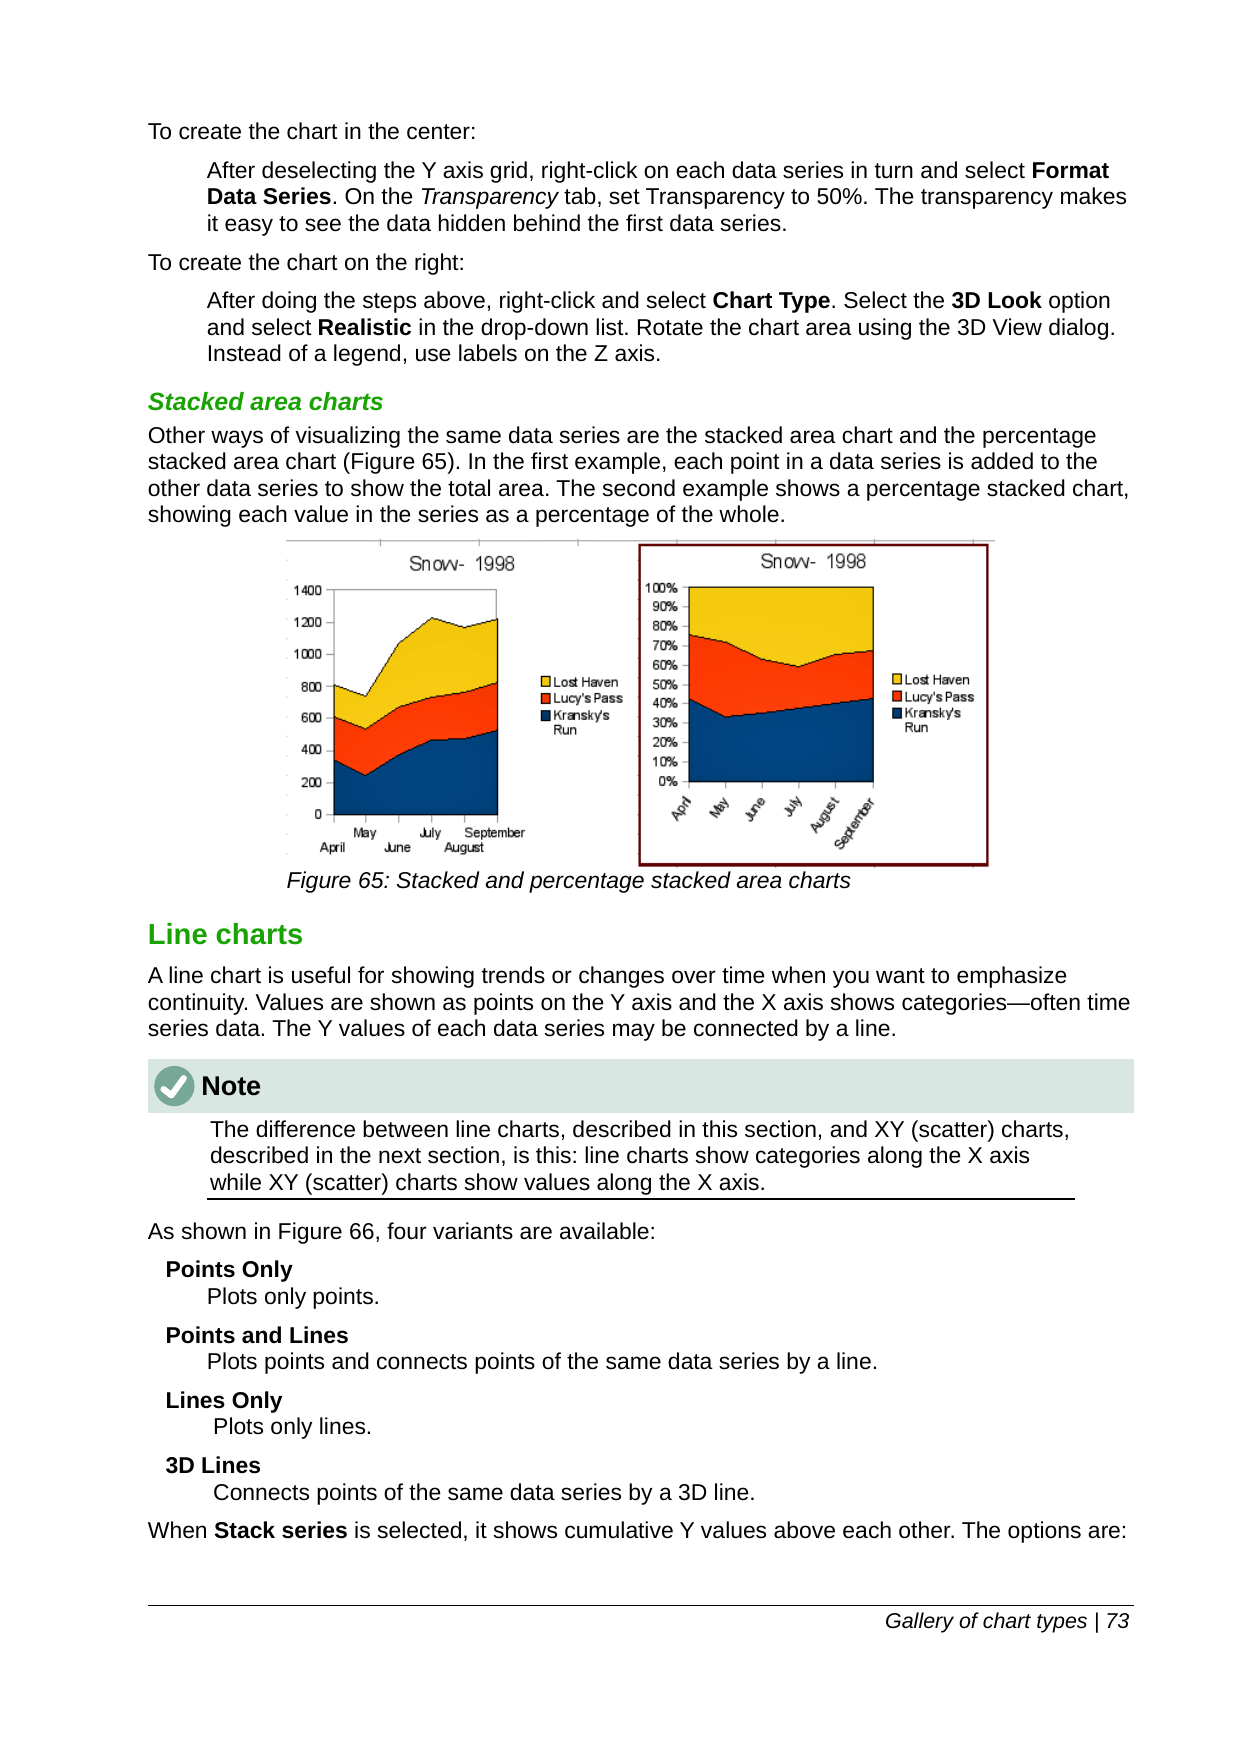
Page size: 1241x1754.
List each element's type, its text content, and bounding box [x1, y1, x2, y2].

subtitle Note [148, 1059, 1134, 1113]
subtitle Line charts [148, 917, 1134, 951]
text The difference between line charts, described in this section, and XY (scatter) charts, described in the next section, is this: line charts show categories along the X axis while XY (scatter) charts show values along the X axis. [207, 1113, 1075, 1198]
text A line chart is useful for showing trends or changes over time when you want to emphasize continuity. Values are shown as points on the Y axis and the X axis shows categories—often time series data. The Y values of each data series may be connected by a line. [148, 962, 1134, 1042]
text Other ways of visualizing the same data series are the stacked area chart and the percentage stacked area chart (Figure 65). In the first example, each point in a data series is added to the other data series to show the total area. The second example shows a percentage stacked chart, showing each value in the series as a percentage of the whole. [148, 422, 1134, 527]
text 3D Lines [165, 1452, 1134, 1478]
text After doing the steps above, right-click and select Chart Type. Select the 3D Look option and select Realistic in the drop-down list. Rotate the chart area using the 3D View dialog. Instead of a legend, use labels on the Z axis. [207, 287, 1134, 366]
text After deselecting the Y axis grid, right-click on each data series in turn and select Format Data Series. On the Transparency tab, set Transparency to 50%. The transparency makes it easy to see the data hidden behind the first data series. [207, 157, 1134, 236]
list To create the chart on the right: [148, 248, 1134, 275]
text Lines Only [165, 1387, 1134, 1413]
text Points and Lines [165, 1322, 1134, 1348]
text When Stack series is selected, it shows cumulative Y values above each other. The options are: [148, 1517, 1134, 1544]
text Figure 65: Stacked and percentage stacked area charts [286, 868, 995, 893]
text Plots points and connects points of the same data series by a line. [207, 1348, 1134, 1374]
text Connects points of the same data series by a 3D line. [207, 1478, 1134, 1505]
text Points Only [165, 1256, 1134, 1283]
list To create the chart in the center: [148, 118, 1134, 144]
text As shown in Figure 66, four variants are available: [148, 1218, 1134, 1244]
picture [286, 539, 996, 868]
text Plots only points. [207, 1283, 1134, 1309]
subtitle Stacked area charts [148, 387, 1134, 416]
text Plots only lines. [207, 1413, 1134, 1439]
